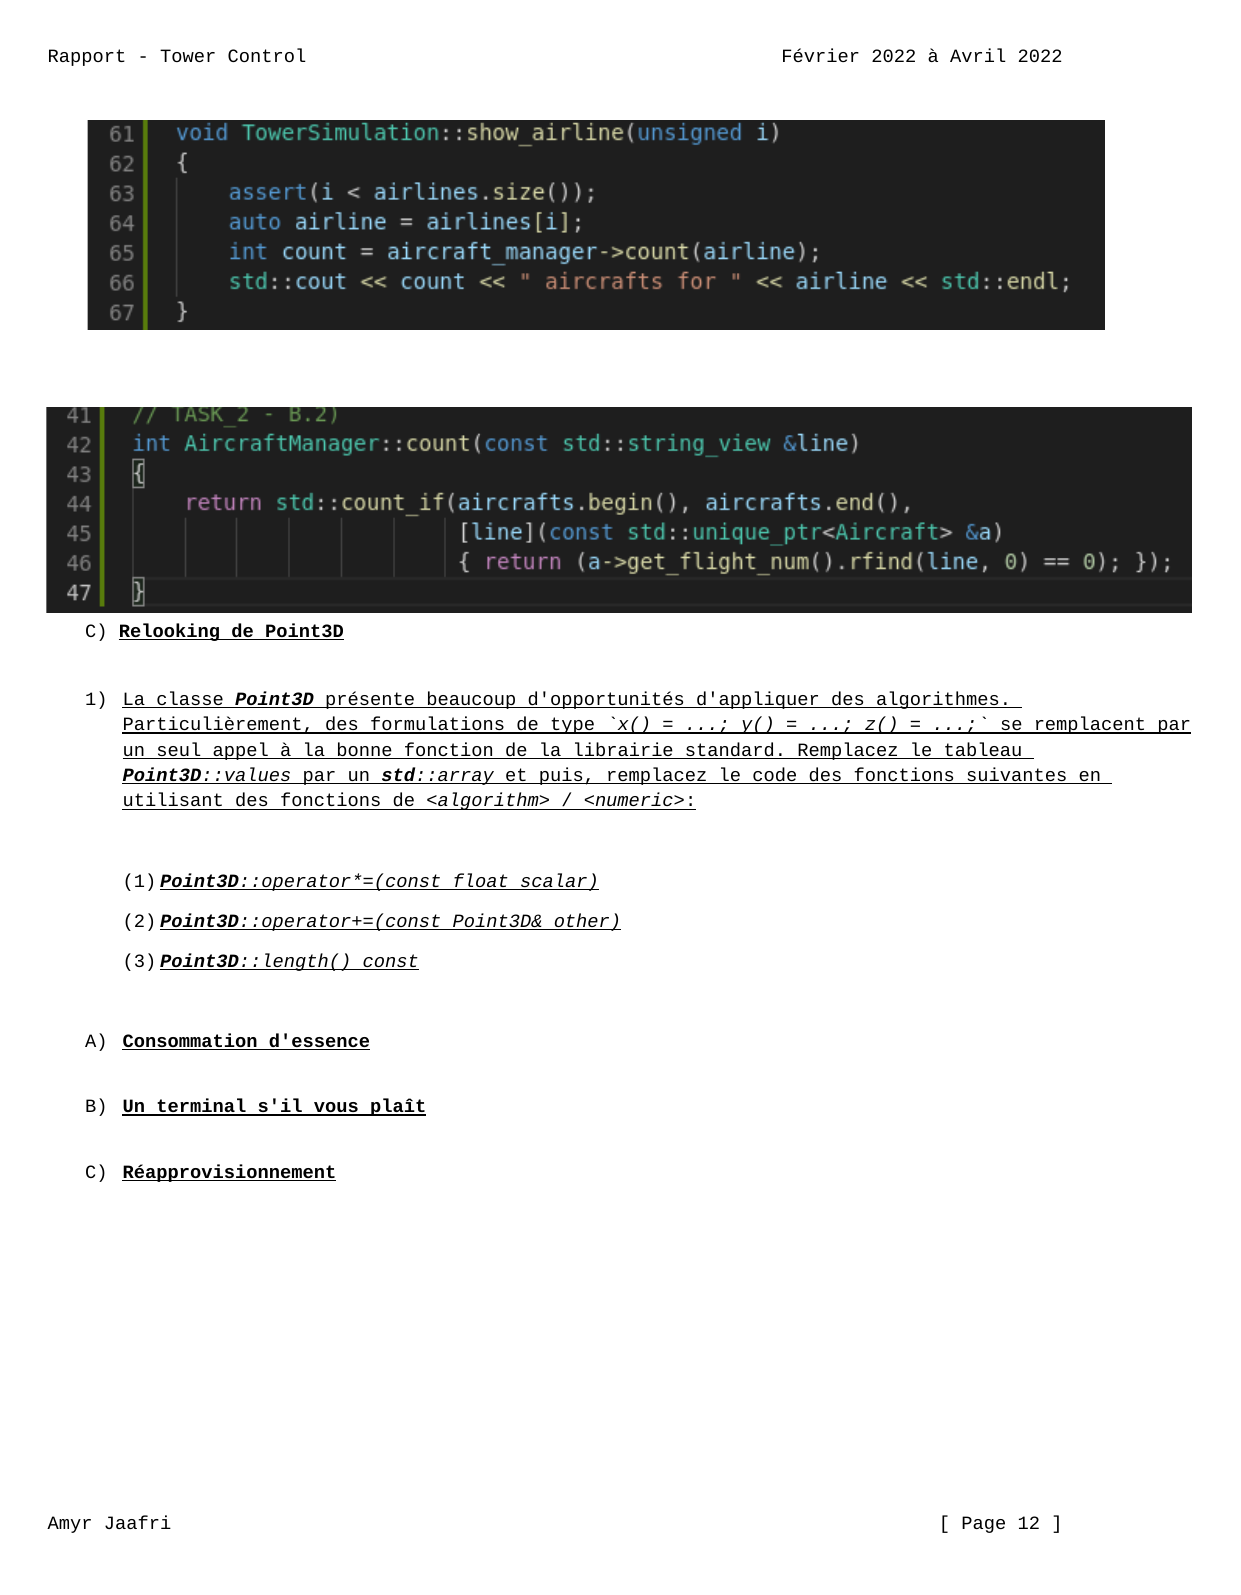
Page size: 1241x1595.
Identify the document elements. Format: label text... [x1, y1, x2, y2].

list Point3D::operator+=(const Point3D& other) [122, 912, 1193, 933]
subtitle Relooking de Point3D [85, 622, 1193, 643]
picture [46, 407, 1192, 613]
list Consommation d'essence [85, 1032, 1193, 1078]
picture [87, 120, 1105, 330]
list Point3D::operator*=(const float scalar) [122, 872, 1193, 893]
list Point3D::length() const [122, 952, 1193, 973]
list La classe Point3D présente beaucoup d'opportunités d'appliquer des algorithmes. Particulièrement, des formulations de type `x() = ...; y() = ...; z() = ...;` se remplacent par un seul appel à la bonne fonction de la librairie standard. Remplacez le tableau Point3D::values par un std::array et puis, remplacez le code des fonctions suivantes en utilisant des fonctions de <algorithm> / <numeric>: [85, 689, 1193, 812]
list Réapprovisionnement [85, 1162, 1193, 1184]
list Un terminal s'il vous plaît [85, 1097, 1193, 1144]
